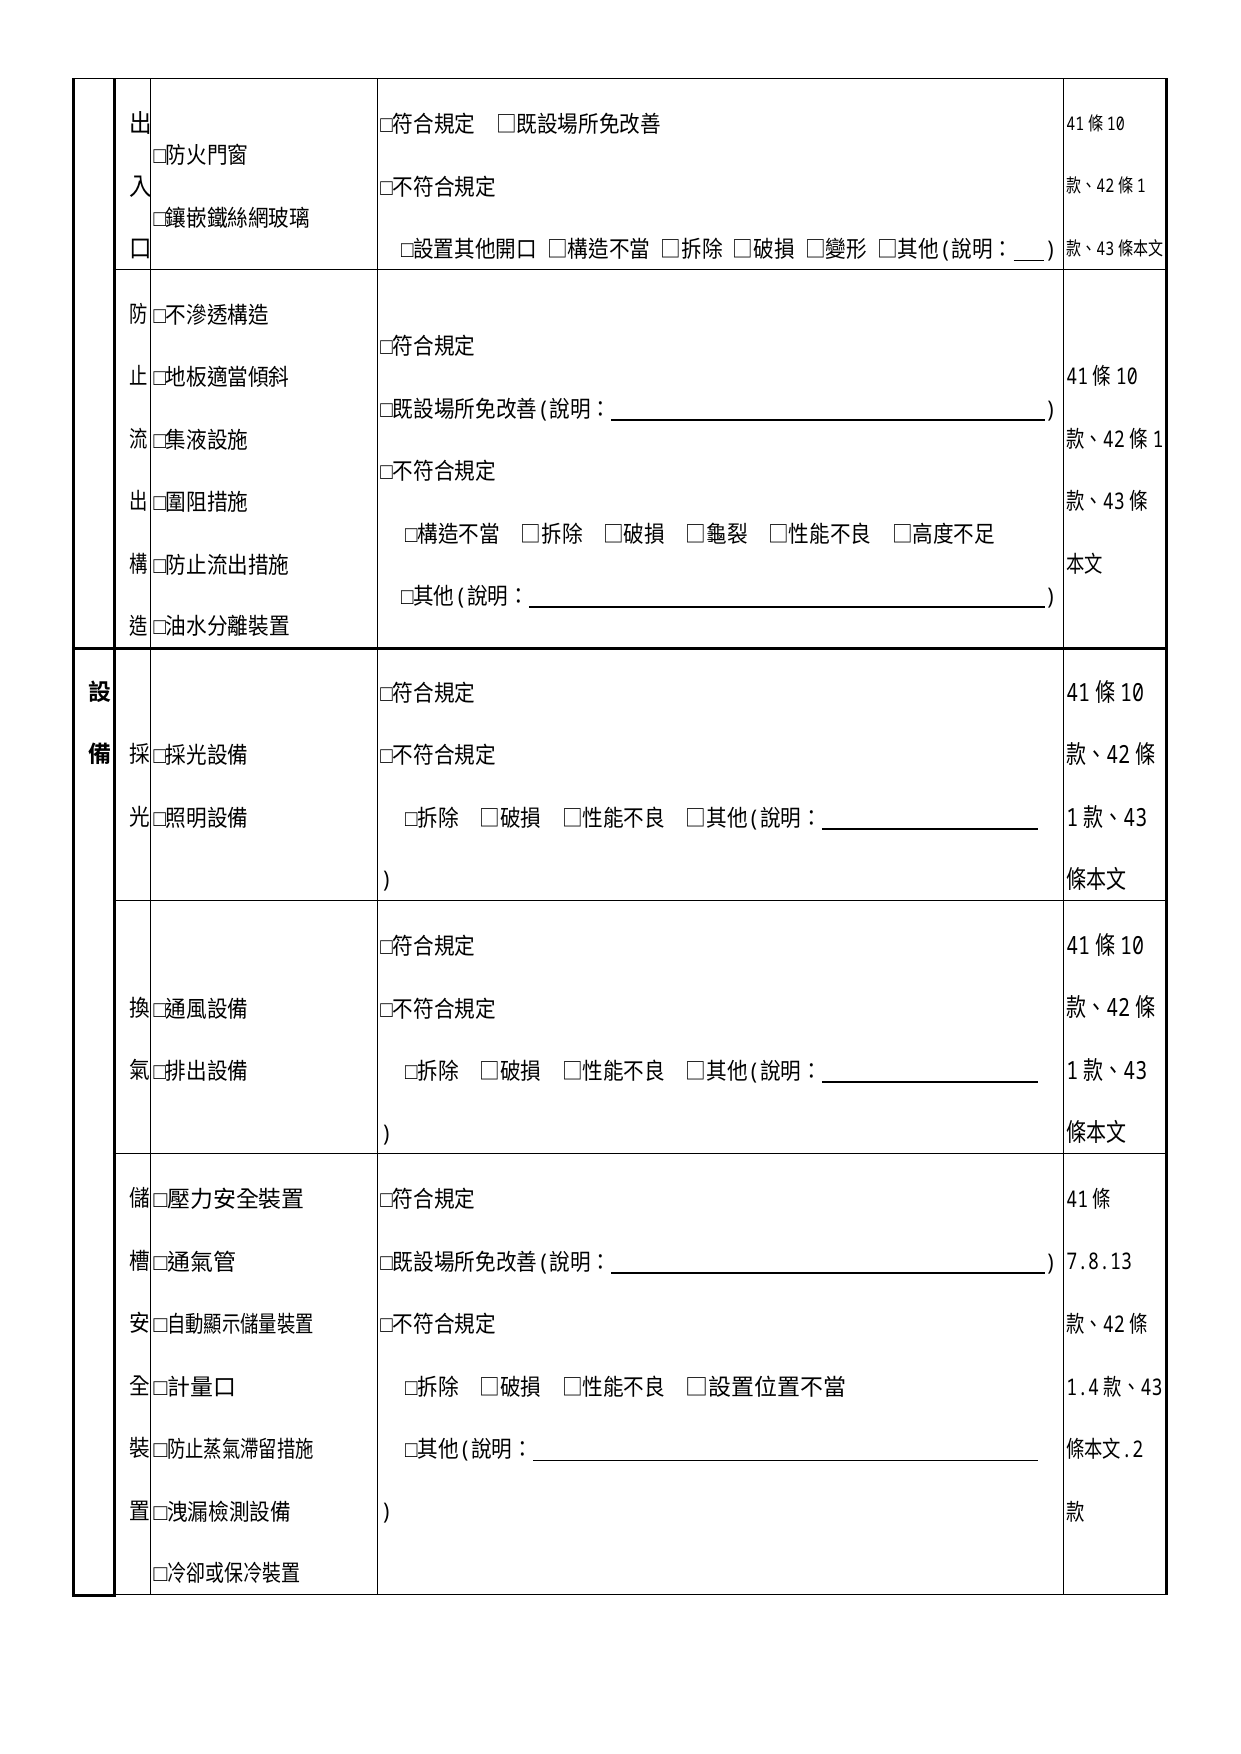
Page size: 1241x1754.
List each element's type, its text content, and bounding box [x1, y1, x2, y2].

table_cell 41條10款、42條1款、43條本文 [1064, 270, 1165, 647]
table_cell □採光設備 □照明設備 [151, 650, 377, 900]
table_cell □符合規定 □不符合規定 □拆除 □破損 □性能不良 □其他(說明： ) [378, 901, 1063, 1153]
table_cell □符合規定 □既設場所免改善 □不符合規定 □設置其他開口 □構造不當 □拆除 □破損 □變形 □其他(說明： ) [378, 79, 1063, 269]
table_cell □符合規定 □既設場所免改善(說明： ) □不符合規定 □拆除 □破損 □性能不良 □設置位置不當 □其他(說明： ) [378, 1154, 1063, 1594]
table_cell 儲槽安全裝置 [116, 1154, 150, 1594]
table_cell 換氣 [116, 901, 150, 1153]
table_cell □通風設備 □排出設備 [151, 901, 377, 1153]
table_cell □符合規定 □既設場所免改善(說明： ) □不符合規定 □構造不當 □拆除 □破損 □龜裂 □性能不良 □高度不足 □其他(說明： ) [378, 270, 1063, 647]
table_cell [75, 79, 113, 647]
table_cell □符合規定 □不符合規定 □拆除 □破損 □性能不良 □其他(說明： ) [378, 650, 1063, 900]
table_cell 出入口 [116, 79, 150, 269]
table_cell □壓力安全裝置 □通氣管 □自動顯示儲量裝置 □計量口 □防止蒸氣滯留措施 □洩漏檢測設備 □冷卻或保冷裝置 [151, 1154, 377, 1594]
table_cell 防止流出構造 [116, 270, 150, 647]
table_cell □不滲透構造 □地板適當傾斜 □集液設施 □圍阻措施 □防止流出措施 □油水分離裝置 [151, 270, 377, 647]
table_cell 設備 [75, 650, 113, 1594]
table_cell 41條10款、42條1款、43條本文 [1064, 79, 1165, 269]
table_cell □防火門窗 □鑲嵌鐵絲網玻璃 [151, 79, 377, 269]
table_cell 41條10款、42條1款、43條本文 [1064, 650, 1165, 900]
table_cell 41條10款、42條1款、43條本文 [1064, 901, 1165, 1153]
table_cell 採光 [116, 650, 150, 900]
table_cell 41條7.8.13款、42條1.4款、43條本文.2款 [1064, 1154, 1165, 1594]
